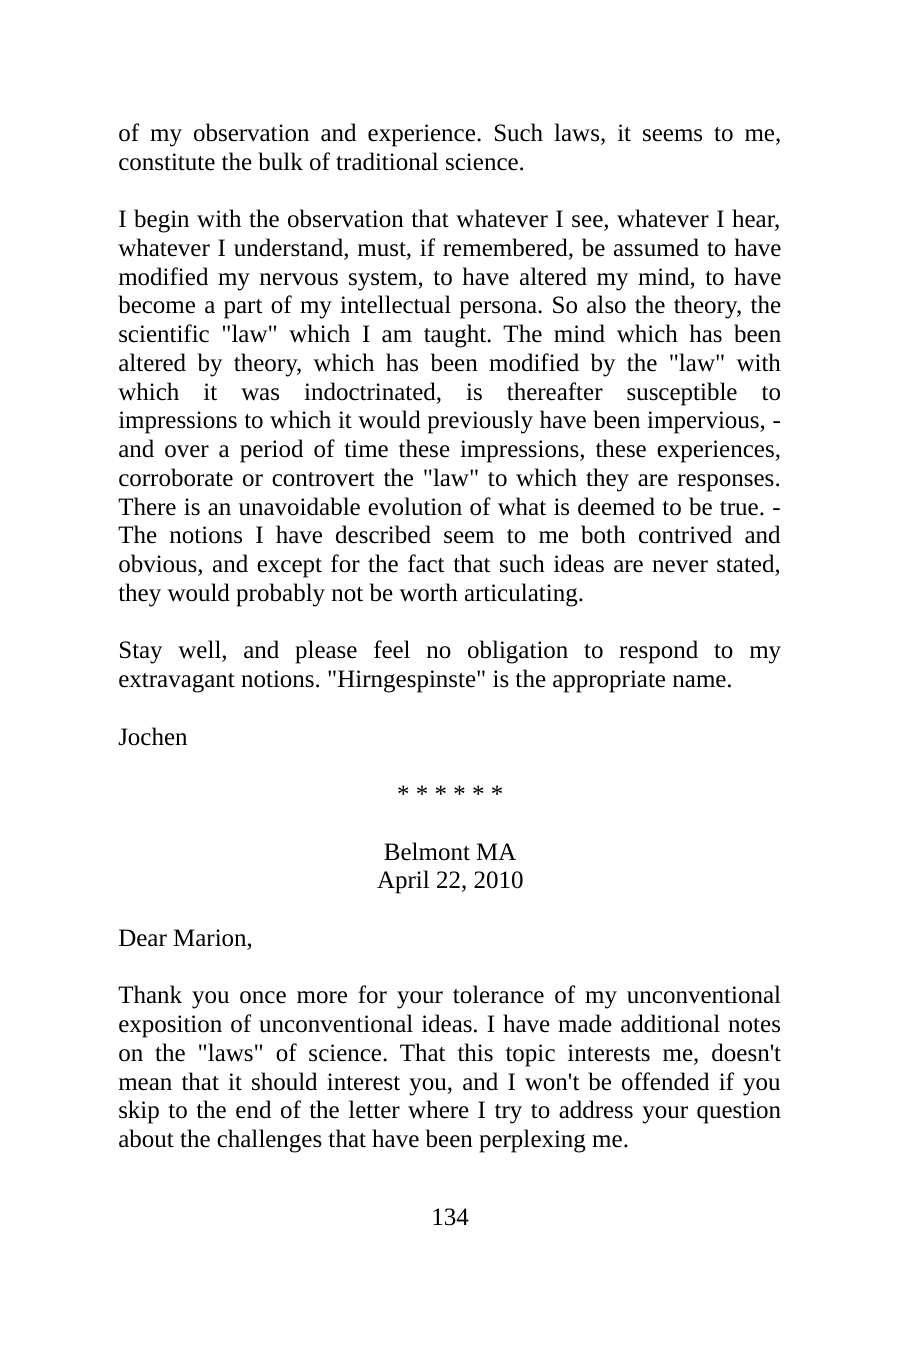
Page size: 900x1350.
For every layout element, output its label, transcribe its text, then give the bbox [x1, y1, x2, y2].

text of my observation and experience. Such laws, it seems to me, constitute the bulk of traditional science. [118, 118, 782, 176]
text Jochen [118, 722, 782, 751]
text Dear Marion, [118, 923, 782, 952]
text Thank you once more for your tolerance of my unconventional exposition of unconventional ideas. I have made additional notes on the "laws" of science. That this topic interests me, doesn't mean that it should interest you, and I won't be offended if you skip to the end of the letter where I try to address your question about the challenges that have been perplexing me. [118, 981, 782, 1153]
text * * * * * * [118, 779, 782, 808]
text Stay well, and please feel no obligation to respond to my extravagant notions. "Hirngespinste" is the appropriate name. [118, 636, 782, 693]
text I begin with the observation that whatever I see, whatever I hear, whatever I understand, must, if remembered, be assumed to have modified my nervous system, to have altered my mind, to have become a part of my intellectual persona. So also the theory, the scientific "law" which I am taught. The mind which has been altered by theory, which has been modified by the "law" with which it was indoctrinated, is thereafter susceptible to impressions to which it would previously have been impervious, - and over a period of time these impressions, these experiences, corroborate or controvert the "law" to which they are responses. There is an unavoidable evolution of what is deemed to be true. - The notions I have described seem to me both contrived and obvious, and except for the fact that such ideas are never stated, they would probably not be worth articulating. [118, 204, 782, 607]
text April 22, 2010 [118, 866, 782, 894]
text Belmont MA [118, 837, 782, 866]
